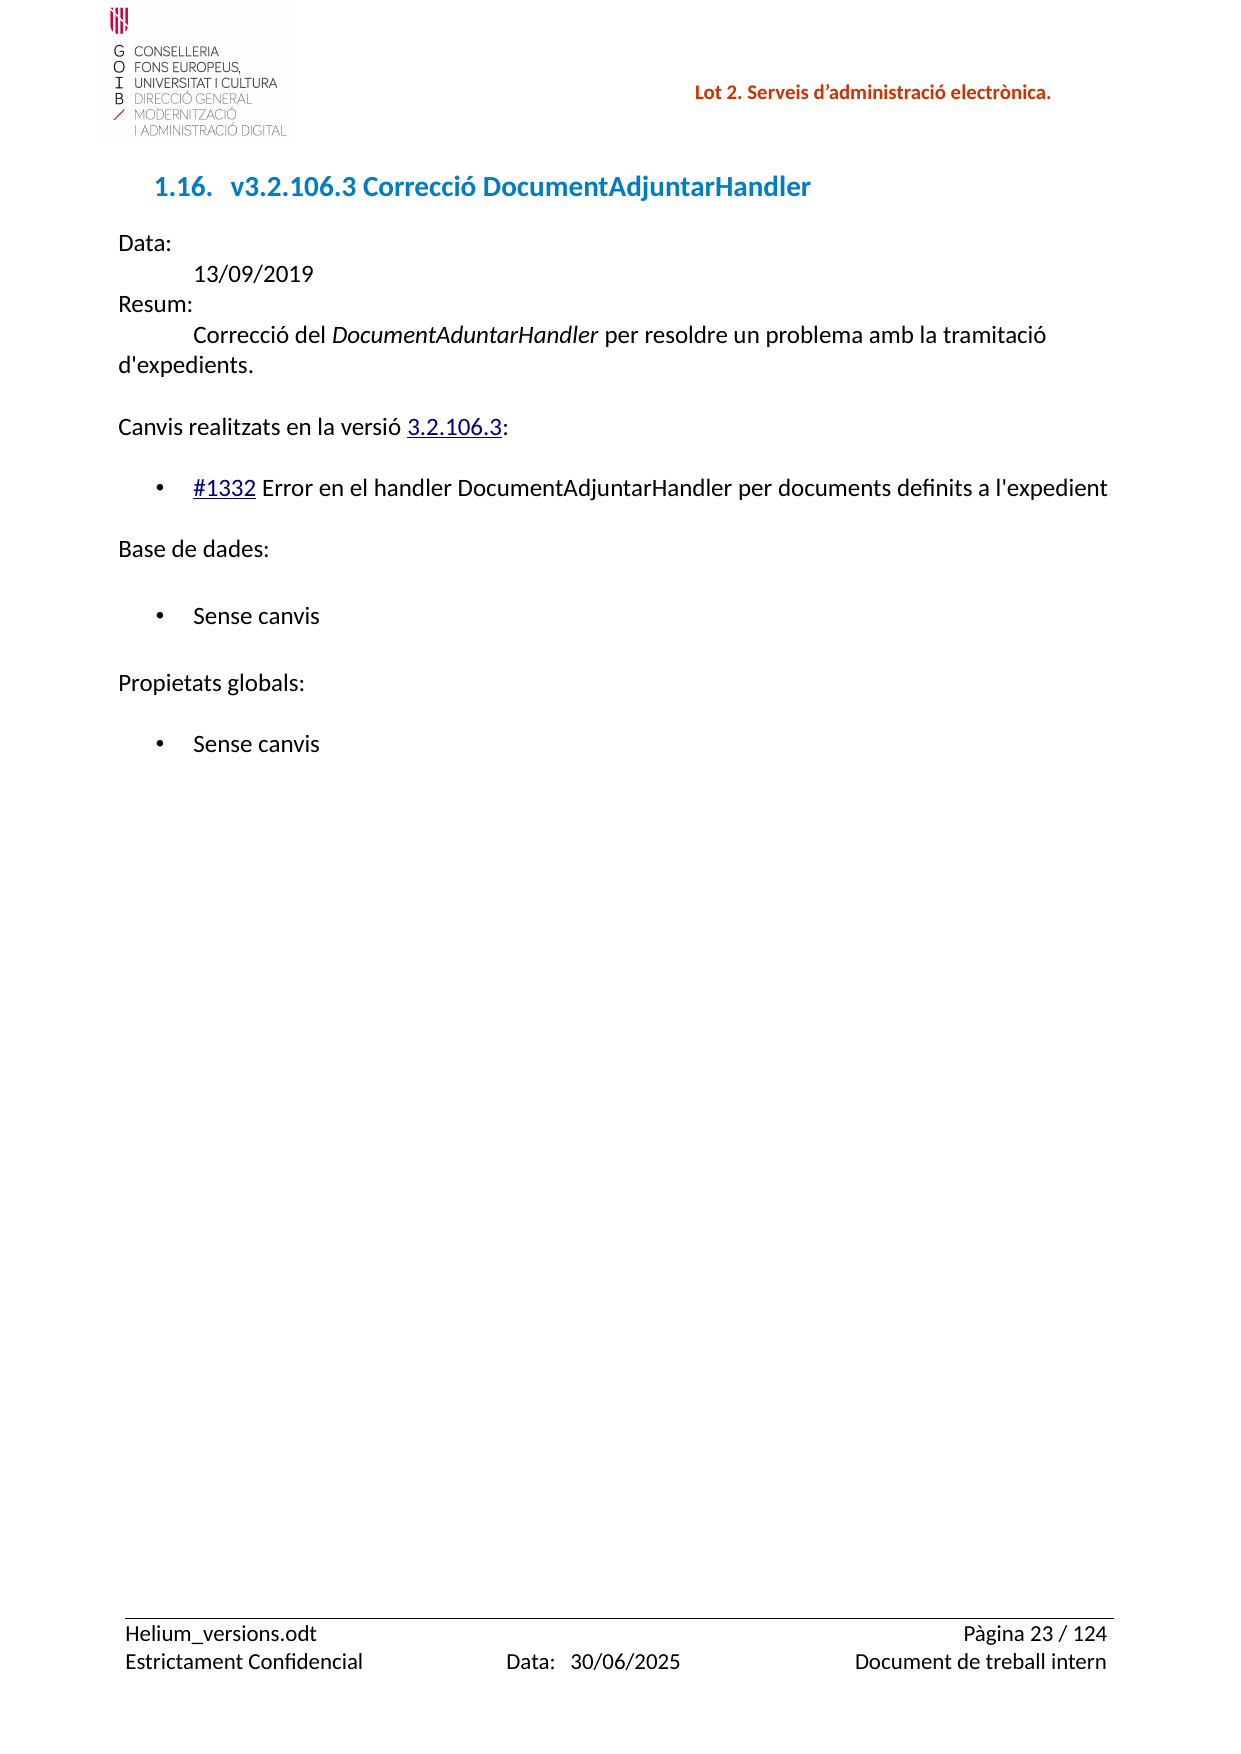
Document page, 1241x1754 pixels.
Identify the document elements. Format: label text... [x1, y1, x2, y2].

picture [100, 0, 297, 144]
text Propietats globals: [118, 667, 1122, 697]
text 13/09/2019 [118, 258, 1122, 289]
text Data: [118, 228, 1122, 258]
list Sense canvis [156, 600, 1122, 630]
text Correcció del DocumentAduntarHandler per resoldre un problema amb la tramitació d'expedients. [118, 319, 1122, 380]
text Base de dades: [118, 533, 1122, 563]
subtitle v3.2.106.3 Correcció DocumentAdjuntarHandler [153, 168, 1122, 204]
list #1332 Error en el handler DocumentAdjuntarHandler per documents definits a l'expedient [156, 472, 1122, 502]
text Canvis realitzats en la versió 3.2.106.3: [118, 411, 1122, 441]
text Resum: [118, 289, 1122, 319]
list Sense canvis [156, 728, 1122, 758]
